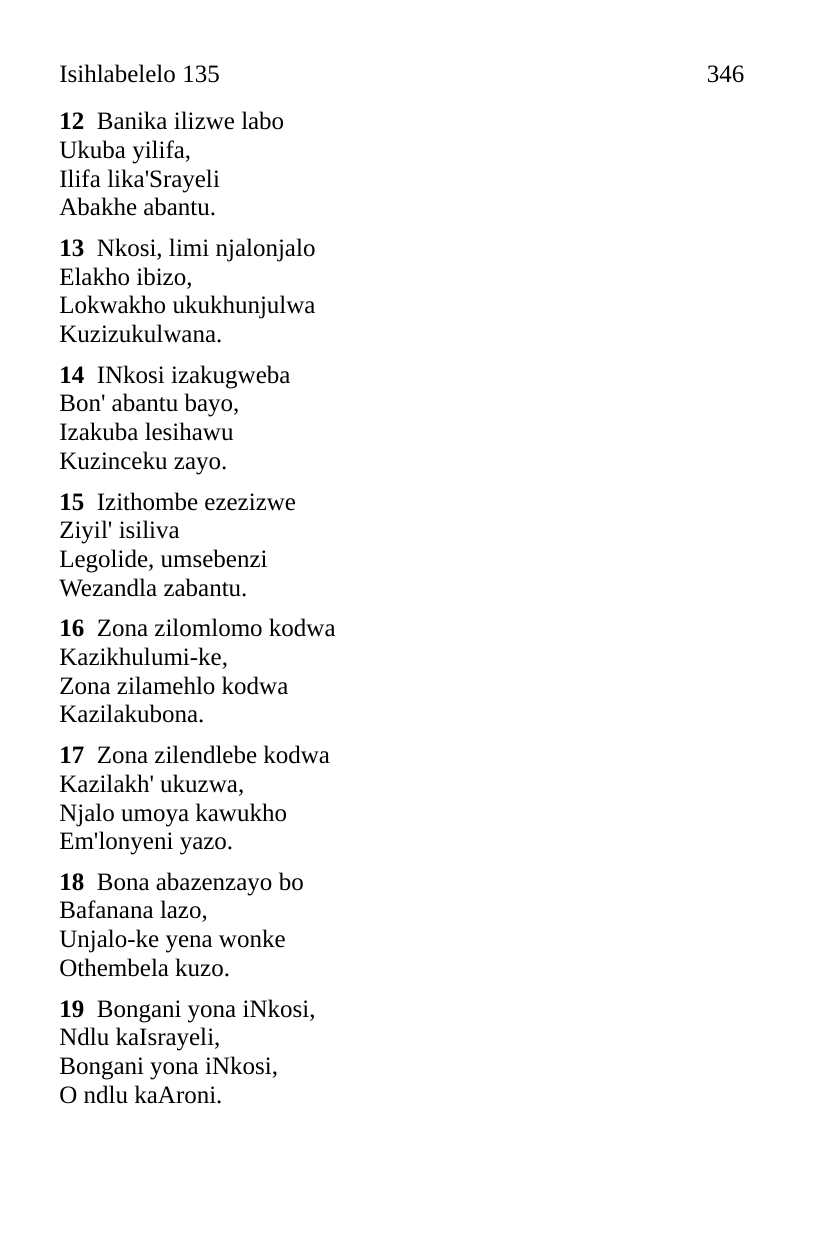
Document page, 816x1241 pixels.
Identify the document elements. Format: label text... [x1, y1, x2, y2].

text Izakuba lesihawu [59, 417, 744, 446]
text Legolide, umsebenzi [59, 544, 744, 573]
text Othembela kuzo. [59, 953, 744, 982]
text Elakho ibizo, [59, 262, 744, 291]
text 17 Zona zilendlebe kodwa [59, 740, 744, 769]
text Kazilakh' ukuzwa, [59, 769, 744, 798]
text Kazikhulumi-ke, [59, 642, 744, 671]
text Bongani yona iNkosi, [59, 1051, 744, 1080]
text 19 Bongani yona iNkosi, [59, 994, 744, 1022]
text 13 Nkosi, limi njalonjalo [59, 233, 744, 262]
text Kazilakubona. [59, 699, 744, 728]
text 12 Banika ilizwe labo [59, 106, 744, 135]
text Ukuba yilifa, [59, 135, 744, 164]
text 15 Izithombe ezezizwe [59, 487, 744, 515]
text O ndlu kaAroni. [59, 1080, 744, 1109]
text Ziyil' isiliva [59, 515, 744, 544]
text Lokwakho ukukhunjulwa [59, 291, 744, 319]
text Abakhe abantu. [59, 192, 744, 221]
text Wezandla zabantu. [59, 573, 744, 602]
text Bon' abantu bayo, [59, 388, 744, 417]
text Unjalo-ke yena wonke [59, 924, 744, 953]
text Em'lonyeni yazo. [59, 826, 744, 855]
text Kuzizukulwana. [59, 319, 744, 348]
text Zona zilamehlo kodwa [59, 671, 744, 699]
text 14 INkosi izakugweba [59, 360, 744, 388]
text Ilifa lika'Srayeli [59, 164, 744, 192]
text Njalo umoya kawukho [59, 798, 744, 826]
text 18 Bona abazenzayo bo [59, 867, 744, 896]
text Bafanana lazo, [59, 896, 744, 924]
text Kuzinceku zayo. [59, 446, 744, 475]
text 16 Zona zilomlomo kodwa [59, 613, 744, 642]
text Ndlu kaIsrayeli, [59, 1022, 744, 1051]
